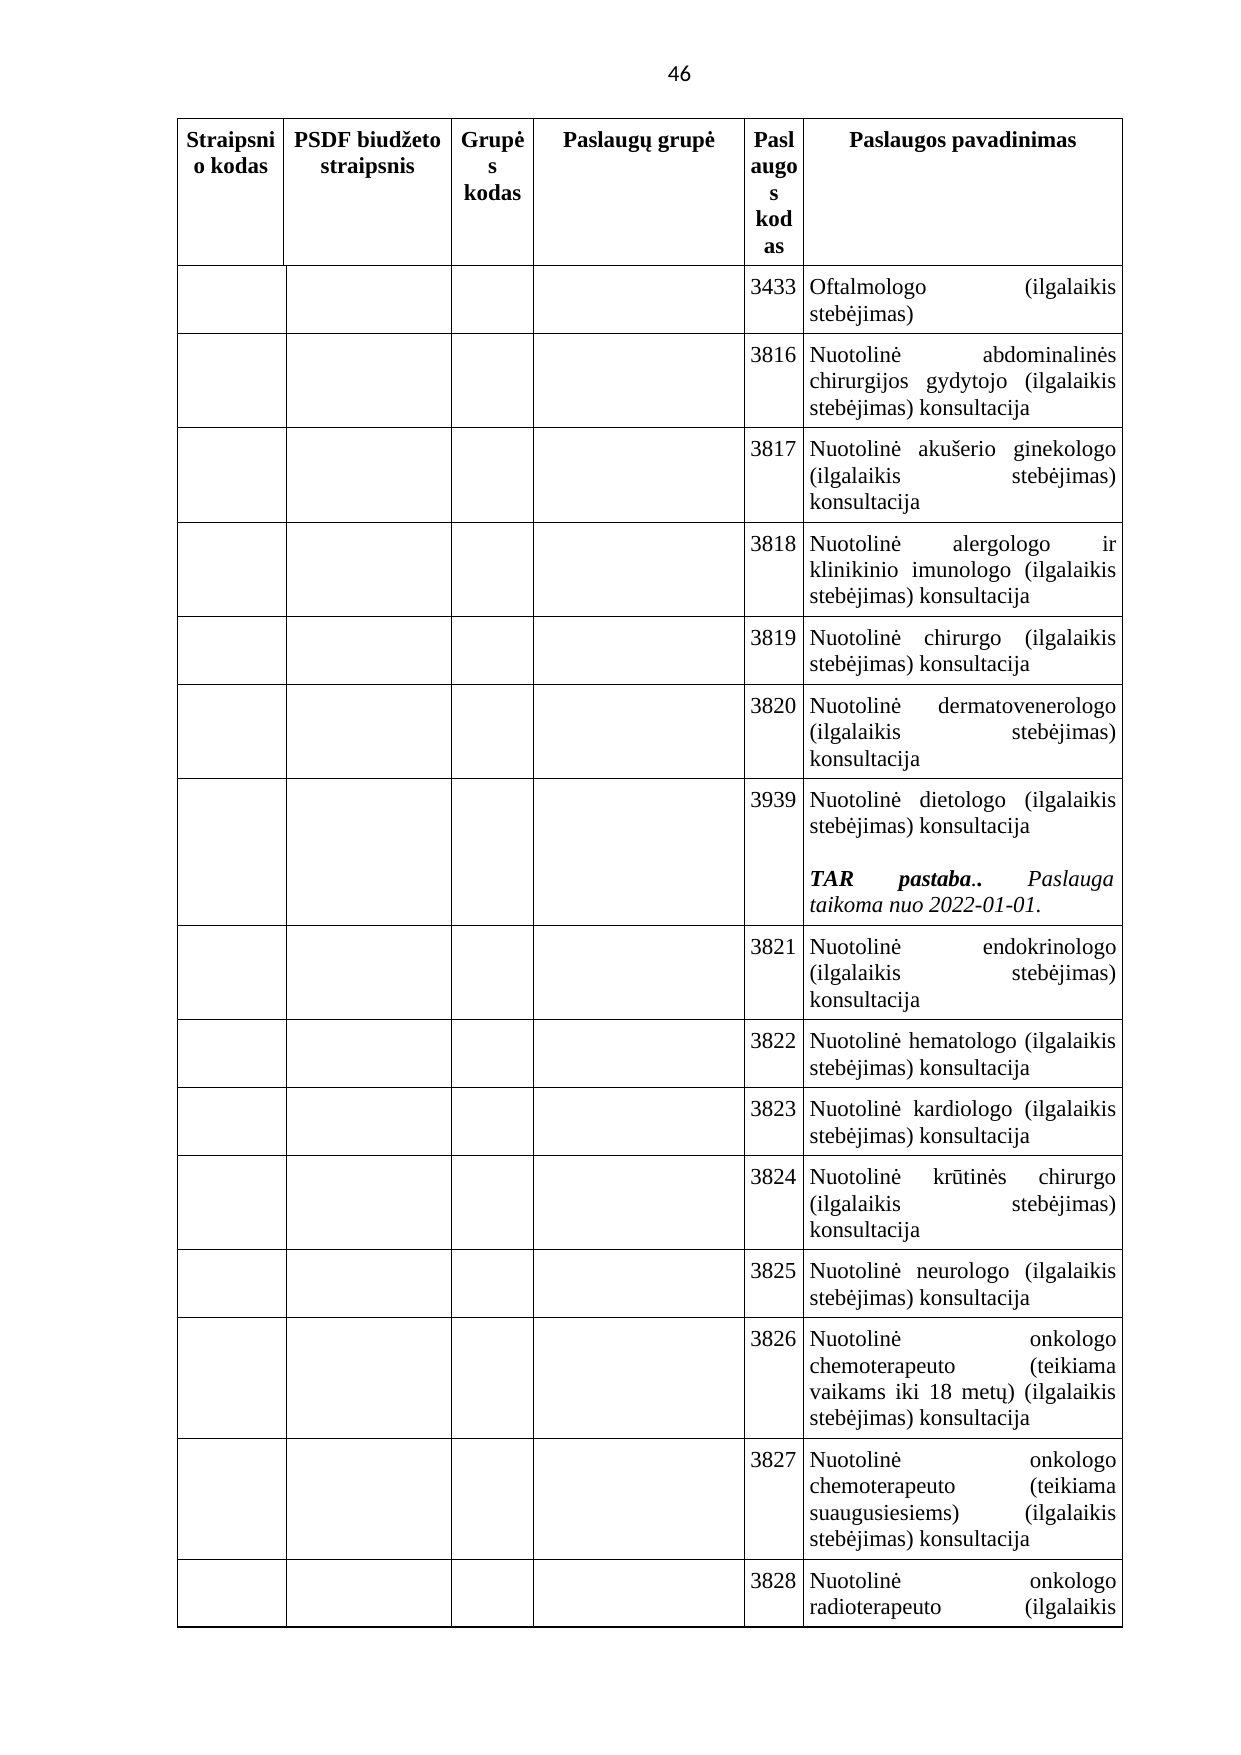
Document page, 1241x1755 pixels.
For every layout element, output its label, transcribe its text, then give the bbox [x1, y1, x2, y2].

table_header Grupės kodas [452, 119, 533, 265]
table_cell [452, 1020, 533, 1087]
table_cell [452, 617, 533, 684]
table_cell [452, 1560, 533, 1626]
table_cell [178, 266, 286, 333]
table_cell [287, 779, 451, 925]
table_cell Nuotolinė endokrinologo (ilgalaikis stebėjimas) konsultacija [804, 926, 1122, 1019]
table_cell [452, 926, 533, 1019]
table_cell [452, 1156, 533, 1249]
table_cell Nuotolinė krūtinės chirurgo (ilgalaikis stebėjimas) konsultacija [804, 1156, 1122, 1249]
table_cell [178, 428, 286, 522]
table_cell 3822 [745, 1020, 803, 1087]
table_header Paslaugų grupė [534, 119, 744, 265]
table_cell [534, 1560, 744, 1626]
table_cell Oftalmologo (ilgalaikis stebėjimas) [804, 266, 1122, 333]
table_cell 3824 [745, 1156, 803, 1249]
table_cell [452, 523, 533, 616]
table_cell [534, 1156, 744, 1249]
table_cell [287, 1088, 451, 1155]
table_cell [452, 428, 533, 522]
table_cell [534, 1250, 744, 1317]
table_cell 3828 [745, 1560, 803, 1626]
table_cell [178, 1250, 286, 1317]
table_cell [178, 779, 286, 925]
table_cell 3821 [745, 926, 803, 1019]
table_cell Nuotolinė dietologo (ilgalaikis stebėjimas) konsultacija TAR pastaba.. Paslauga taikoma nuo 2022-01-01. [804, 779, 1122, 925]
table_cell [452, 1088, 533, 1155]
table_cell 3818 [745, 523, 803, 616]
table_cell [287, 926, 451, 1019]
table_header PSDF biudžeto straipsnis [284, 119, 451, 265]
table_cell Nuotolinė kardiologo (ilgalaikis stebėjimas) konsultacija [804, 1088, 1122, 1155]
table_cell [178, 1088, 286, 1155]
table_cell [534, 266, 744, 333]
table_cell 3827 [745, 1439, 803, 1558]
table_cell [178, 617, 286, 684]
table_cell [287, 1318, 451, 1438]
table_header Paslaugos kodas [745, 119, 803, 265]
table_cell Nuotolinė alergologo ir klinikinio imunologo (ilgalaikis stebėjimas) konsultacija [804, 523, 1122, 616]
table_cell 3433 [745, 266, 803, 333]
table_cell [178, 1020, 286, 1087]
table_cell 3820 [745, 685, 803, 778]
table_cell [534, 428, 744, 522]
table_cell [178, 523, 286, 616]
table_cell 3825 [745, 1250, 803, 1317]
table_cell Nuotolinė neurologo (ilgalaikis stebėjimas) konsultacija [804, 1250, 1122, 1317]
table_cell Nuotolinė chirurgo (ilgalaikis stebėjimas) konsultacija [804, 617, 1122, 684]
table_cell [178, 926, 286, 1019]
table_cell [287, 1156, 451, 1249]
table_cell [534, 1439, 744, 1558]
table_cell [287, 617, 451, 684]
table_cell [534, 1088, 744, 1155]
table_cell [534, 926, 744, 1019]
table_cell Nuotolinė onkologo chemoterapeuto (teikiama vaikams iki 18 metų) (ilgalaikis stebėjimas) konsultacija [804, 1318, 1122, 1438]
table_cell [287, 1250, 451, 1317]
table_cell Nuotolinė hematologo (ilgalaikis stebėjimas) konsultacija [804, 1020, 1122, 1087]
table_cell Nuotolinė onkologo radioterapeuto (ilgalaikis [804, 1560, 1122, 1626]
table_cell [534, 617, 744, 684]
table_header Straipsnio kodas [178, 119, 283, 265]
table_cell [178, 685, 286, 778]
table_cell [178, 1156, 286, 1249]
table_cell 3826 [745, 1318, 803, 1438]
table_cell [287, 523, 451, 616]
table_cell [287, 266, 451, 333]
table_cell [452, 779, 533, 925]
table_cell [287, 1020, 451, 1087]
table_cell [534, 334, 744, 427]
table_cell [534, 523, 744, 616]
table_cell [287, 1560, 451, 1626]
table_cell 3823 [745, 1088, 803, 1155]
table_cell Nuotolinė abdominalinės chirurgijos gydytojo (ilgalaikis stebėjimas) konsultacija [804, 334, 1122, 427]
table_cell Nuotolinė dermatovenerologo (ilgalaikis stebėjimas) konsultacija [804, 685, 1122, 778]
table_cell [287, 1439, 451, 1558]
table_cell 3817 [745, 428, 803, 522]
table_cell [534, 1318, 744, 1438]
table_cell Nuotolinė akušerio ginekologo (ilgalaikis stebėjimas) konsultacija [804, 428, 1122, 522]
table_header Paslaugos pavadinimas [804, 119, 1122, 265]
table_cell [178, 334, 286, 427]
table_cell 3939 [745, 779, 803, 925]
table_cell [534, 779, 744, 925]
table_cell [178, 1318, 286, 1438]
table_cell [287, 428, 451, 522]
table_cell [452, 1439, 533, 1558]
table_cell [452, 685, 533, 778]
table_cell [287, 685, 451, 778]
table_cell [178, 1439, 286, 1558]
table_cell [287, 334, 451, 427]
table_cell [452, 266, 533, 333]
table_cell 3819 [745, 617, 803, 684]
table_cell [452, 1250, 533, 1317]
table_cell [534, 685, 744, 778]
table_cell [178, 1560, 286, 1626]
table_cell 3816 [745, 334, 803, 427]
table_cell Nuotolinė onkologo chemoterapeuto (teikiama suaugusiesiems) (ilgalaikis stebėjimas) konsultacija [804, 1439, 1122, 1558]
table_cell [452, 334, 533, 427]
table_cell [534, 1020, 744, 1087]
table_cell [452, 1318, 533, 1438]
